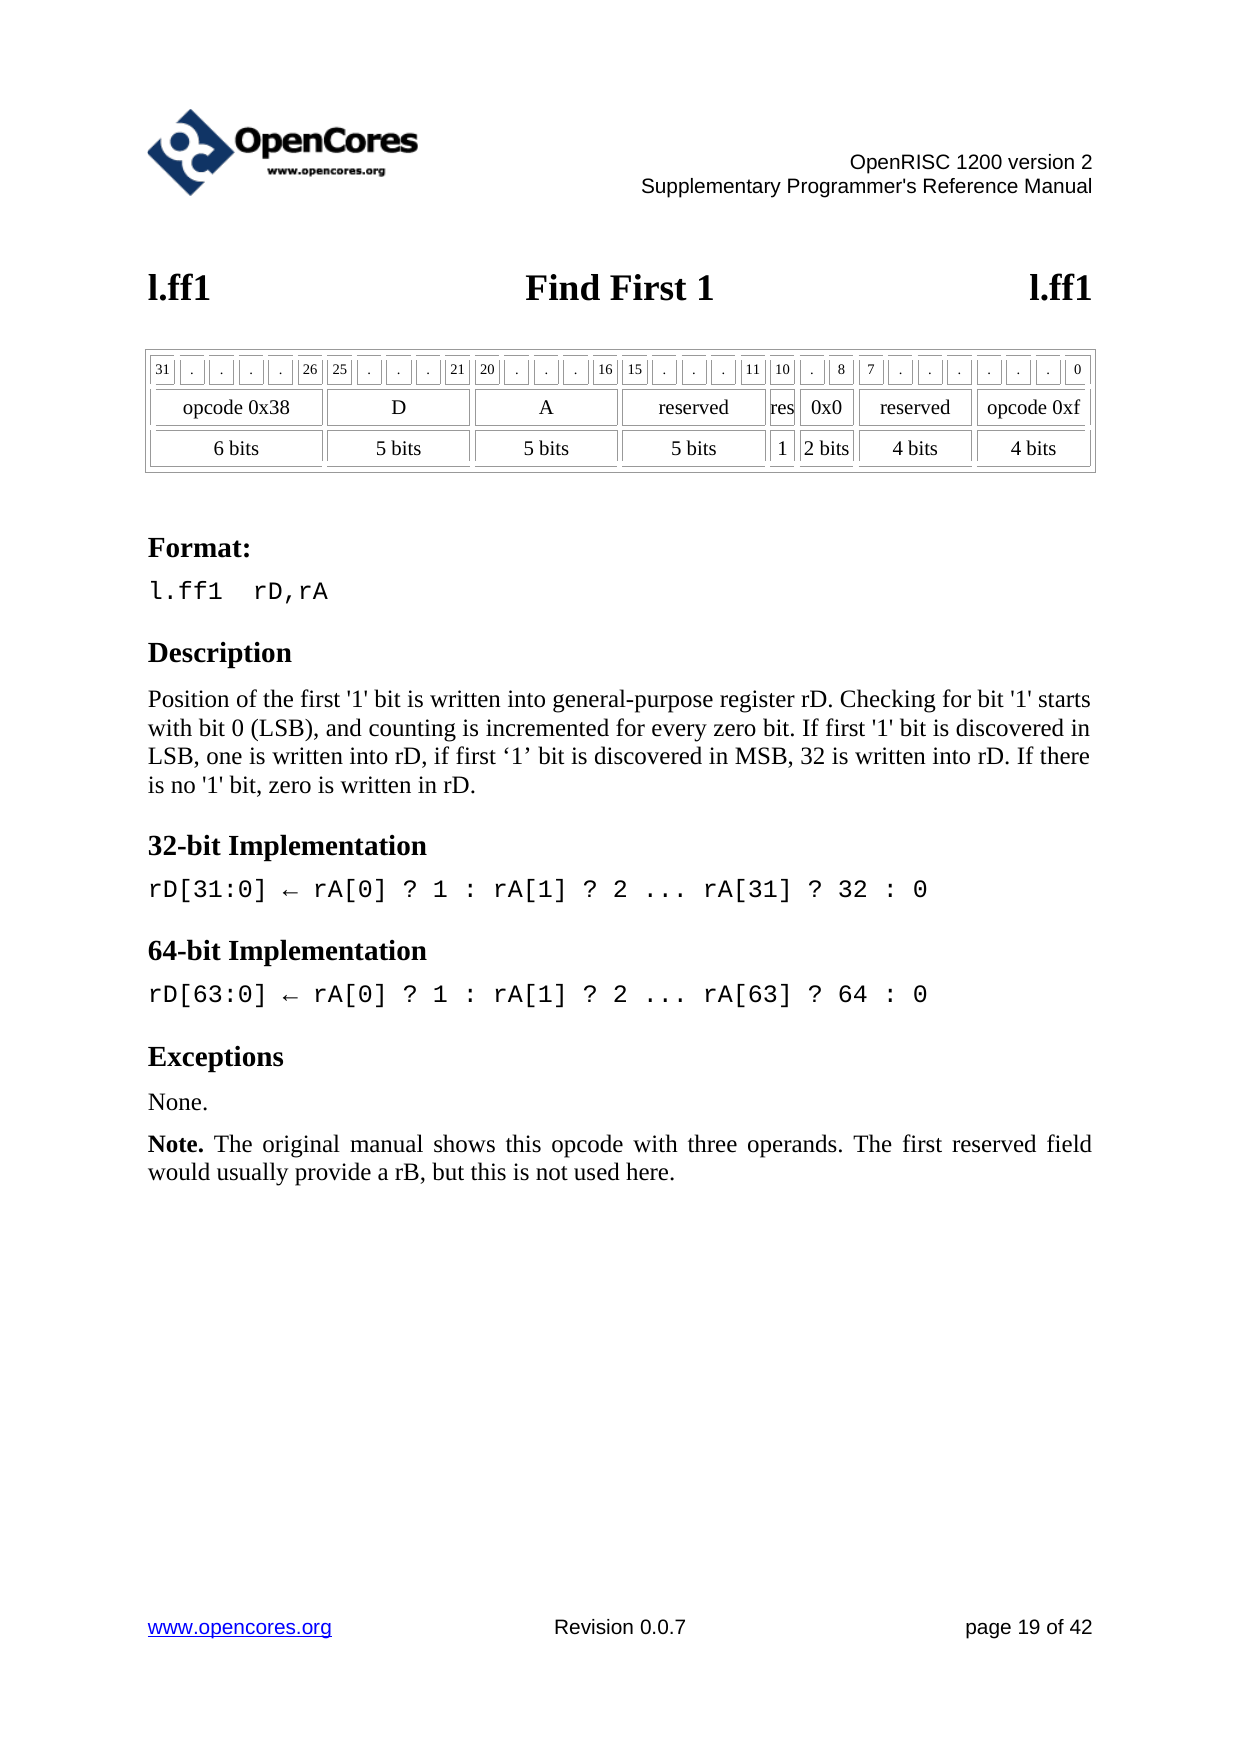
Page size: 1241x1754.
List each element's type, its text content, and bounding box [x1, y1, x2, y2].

table_header . [1033, 350, 1063, 383]
table_cell 1 [768, 425, 797, 466]
table_header . [708, 350, 738, 383]
table_cell 0x0 [797, 384, 856, 425]
table_header 25 [325, 350, 354, 383]
text l.ff1 rD,rA [148, 578, 1093, 607]
title 64-bit Implementation [148, 933, 1093, 967]
table_header . [266, 350, 295, 383]
table_header . [354, 350, 384, 383]
table_cell res [768, 384, 797, 425]
table_cell D [325, 384, 472, 425]
table_header . [561, 350, 590, 383]
table_header l.ff1 [148, 227, 325, 308]
table_cell 4 bits [856, 425, 974, 466]
text Note. The original manual shows this opcode with three operands. The first reserved field would usually provide a rB, but this is not used here. [148, 1129, 1093, 1186]
title Exceptions [148, 1039, 1093, 1073]
table_header . [177, 350, 207, 383]
table_header Find First 1 [325, 227, 915, 308]
table_header . [886, 350, 915, 383]
table_cell opcode 0x38 [148, 384, 325, 425]
table_header . [679, 350, 708, 383]
text rD[63:0] ← rA[0] ? 1 : rA[1] ? 2 ... rA[63] ? 64 : 0 [148, 982, 1093, 1010]
table_header 7 [856, 350, 886, 383]
table_header . [945, 350, 974, 383]
table_cell 5 bits [620, 425, 767, 466]
table_header . [207, 350, 236, 383]
table_header . [649, 350, 679, 383]
table_cell opcode 0xf [974, 384, 1093, 425]
table_cell reserved [620, 384, 767, 425]
text Position of the first '1' bit is written into general-purpose register rD. Checking for bit '1' starts with bit 0 (LSB), and counting is incremented for every zero bit. If first '1' bit is discovered in LSB, one is written into rD, if first ‘1’ bit is discovered in MSB, 32 is written into rD. If there is no '1' bit, zero is written in rD. [148, 684, 1093, 799]
table_header 31 [148, 350, 177, 383]
table_header 20 [472, 350, 502, 383]
table_header . [915, 350, 944, 383]
table_header 21 [443, 350, 472, 383]
table_header 0 [1063, 350, 1093, 383]
table_header 15 [620, 350, 649, 383]
text rD[31:0] ← rA[0] ? 1 : rA[1] ? 2 ... rA[31] ? 32 : 0 [148, 876, 1093, 904]
table_header 10 [768, 350, 797, 383]
title 32-bit Implementation [148, 828, 1093, 861]
picture [147, 109, 418, 196]
table_header 16 [590, 350, 620, 383]
table_header . [974, 350, 1003, 383]
table_cell 4 bits [974, 425, 1093, 466]
table_header . [531, 350, 561, 383]
table_header l.ff1 [915, 227, 1093, 308]
table_cell 2 bits [797, 425, 856, 466]
title Format: [148, 530, 1093, 563]
table_cell 5 bits [325, 425, 472, 466]
table_header . [384, 350, 413, 383]
table_cell 5 bits [472, 425, 620, 466]
table_header 8 [826, 350, 856, 383]
table_cell 6 bits [148, 425, 325, 466]
text None. [148, 1087, 1093, 1116]
table_header . [1004, 350, 1033, 383]
table_header . [502, 350, 531, 383]
table_header 11 [738, 350, 767, 383]
table_header . [413, 350, 443, 383]
table_header . [236, 350, 266, 383]
table_header . [797, 350, 826, 383]
table_cell A [472, 384, 620, 425]
table_header 26 [295, 350, 325, 383]
table_cell reserved [856, 384, 974, 425]
title Description [148, 636, 1093, 669]
